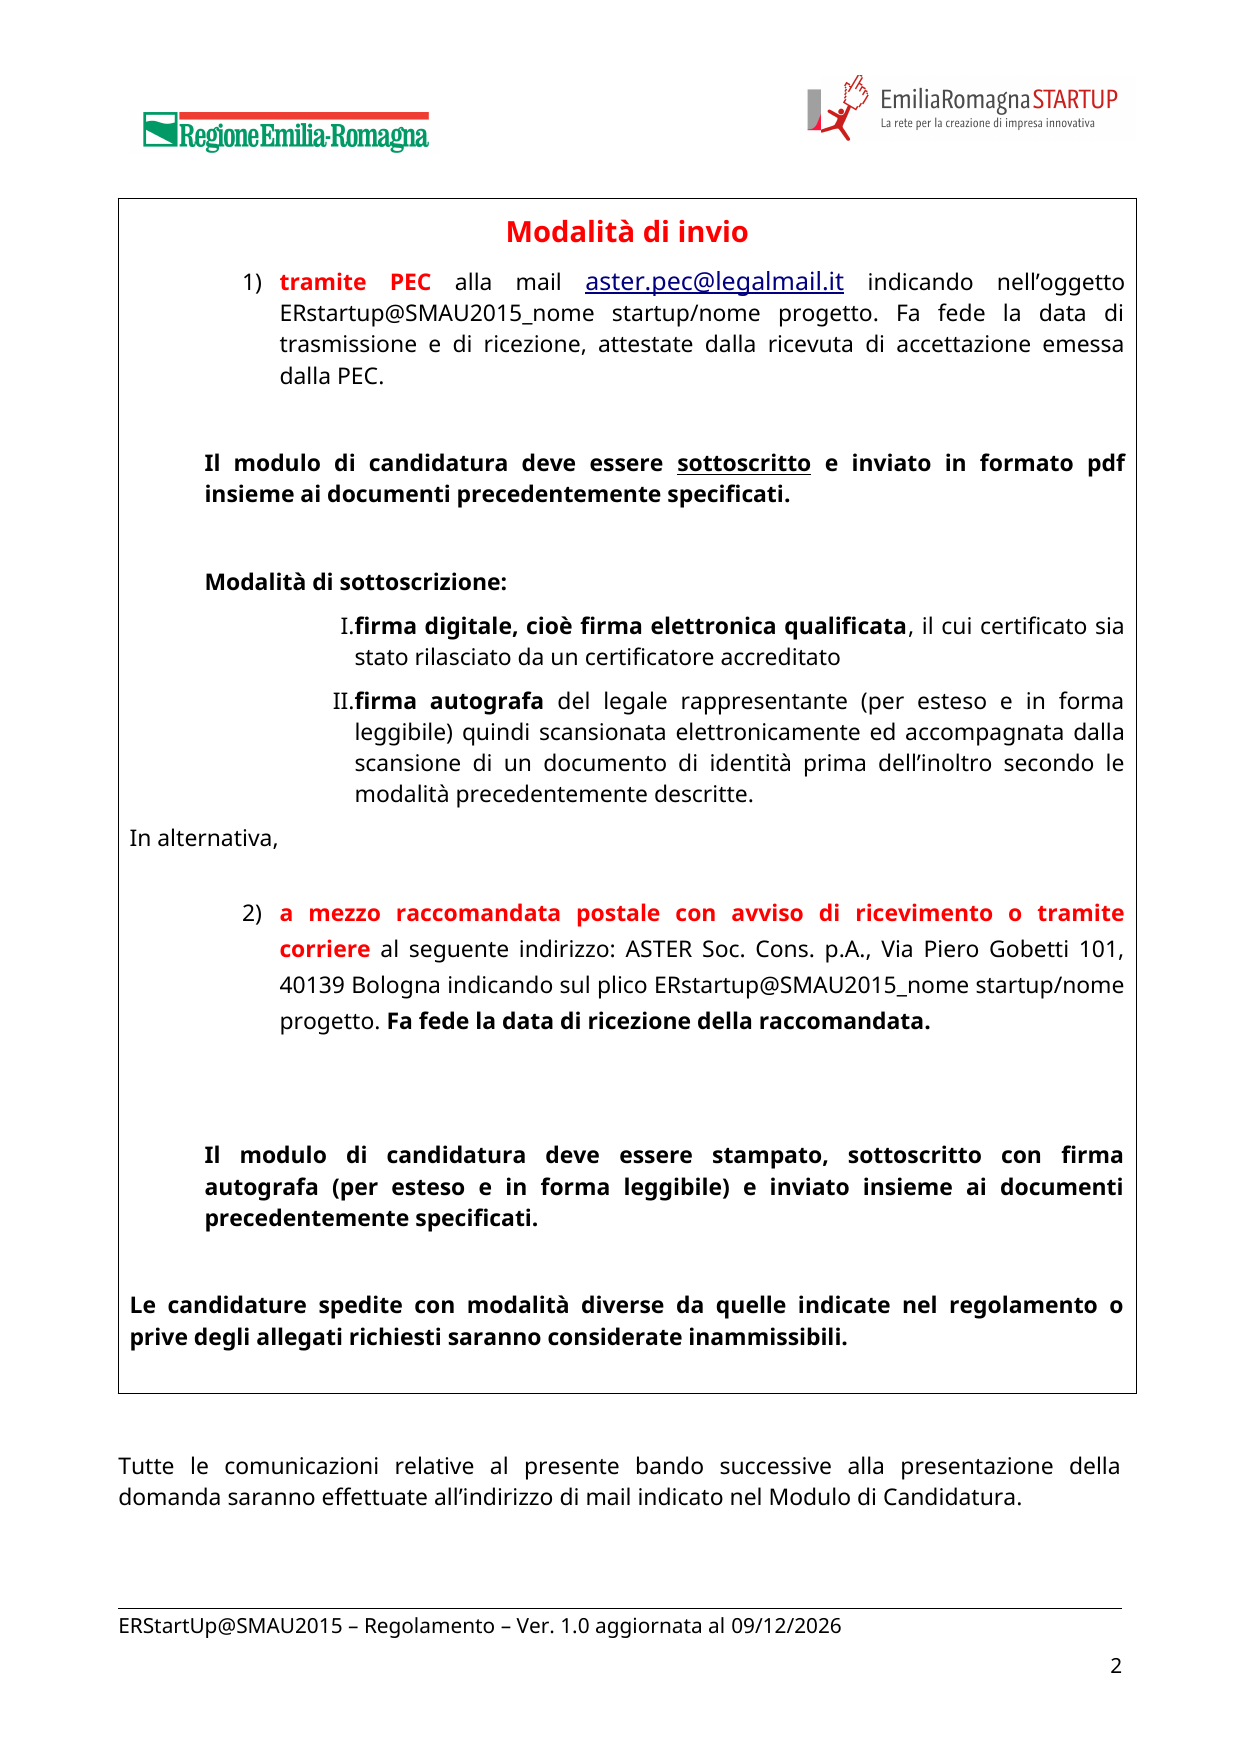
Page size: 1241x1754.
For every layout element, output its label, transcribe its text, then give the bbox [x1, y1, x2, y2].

table_header Modalità di invio tramite PEC alla mail aster.pec@legalmail.it indicando nell’oggetto ERstartup@SMAU2015_nome startup/nome progetto. Fa fede la data di trasmissione e di ricezione, attestate dalla ricevuta di accettazione emessa dalla PEC. Il modulo di candidatura deve essere sottoscritto e inviato in formato pdf insieme ai documenti precedentemente specificati. Modalità di sottoscrizione: firma digitale, cioè firma elettronica qualificata, il cui certificato sia stato rilasciato da un certificatore accreditato firma autografa del legale rappresentante (per esteso e in forma leggibile) quindi scansionata elettronicamente ed accompagnata dalla scansione di un documento di identità prima dell’inoltro secondo le modalità precedentemente descritte. In alternativa, a mezzo raccomandata postale con avviso di ricevimento o tramite corriere al seguente indirizzo: ASTER Soc. Cons. p.A., Via Piero Gobetti 101, 40139 Bologna indicando sul plico ERstartup@SMAU2015_nome startup/nome progetto. Fa fede la data di ricezione della raccomandata. Il modulo di candidatura deve essere stampato, sottoscritto con firma autografa (per esteso e in forma leggibile) e inviato insieme ai documenti precedentemente specificati. Le candidature spedite con modalità diverse da quelle indicate nel regolamento o prive degli allegati richiesti saranno considerate inammissibili. [119, 199, 1136, 1393]
text Tutte le comunicazioni relative al presente bando successive alla presentazione della domanda saranno effettuate all’indirizzo di mail indicato nel Modulo di Candidatura. [118, 1450, 1122, 1513]
